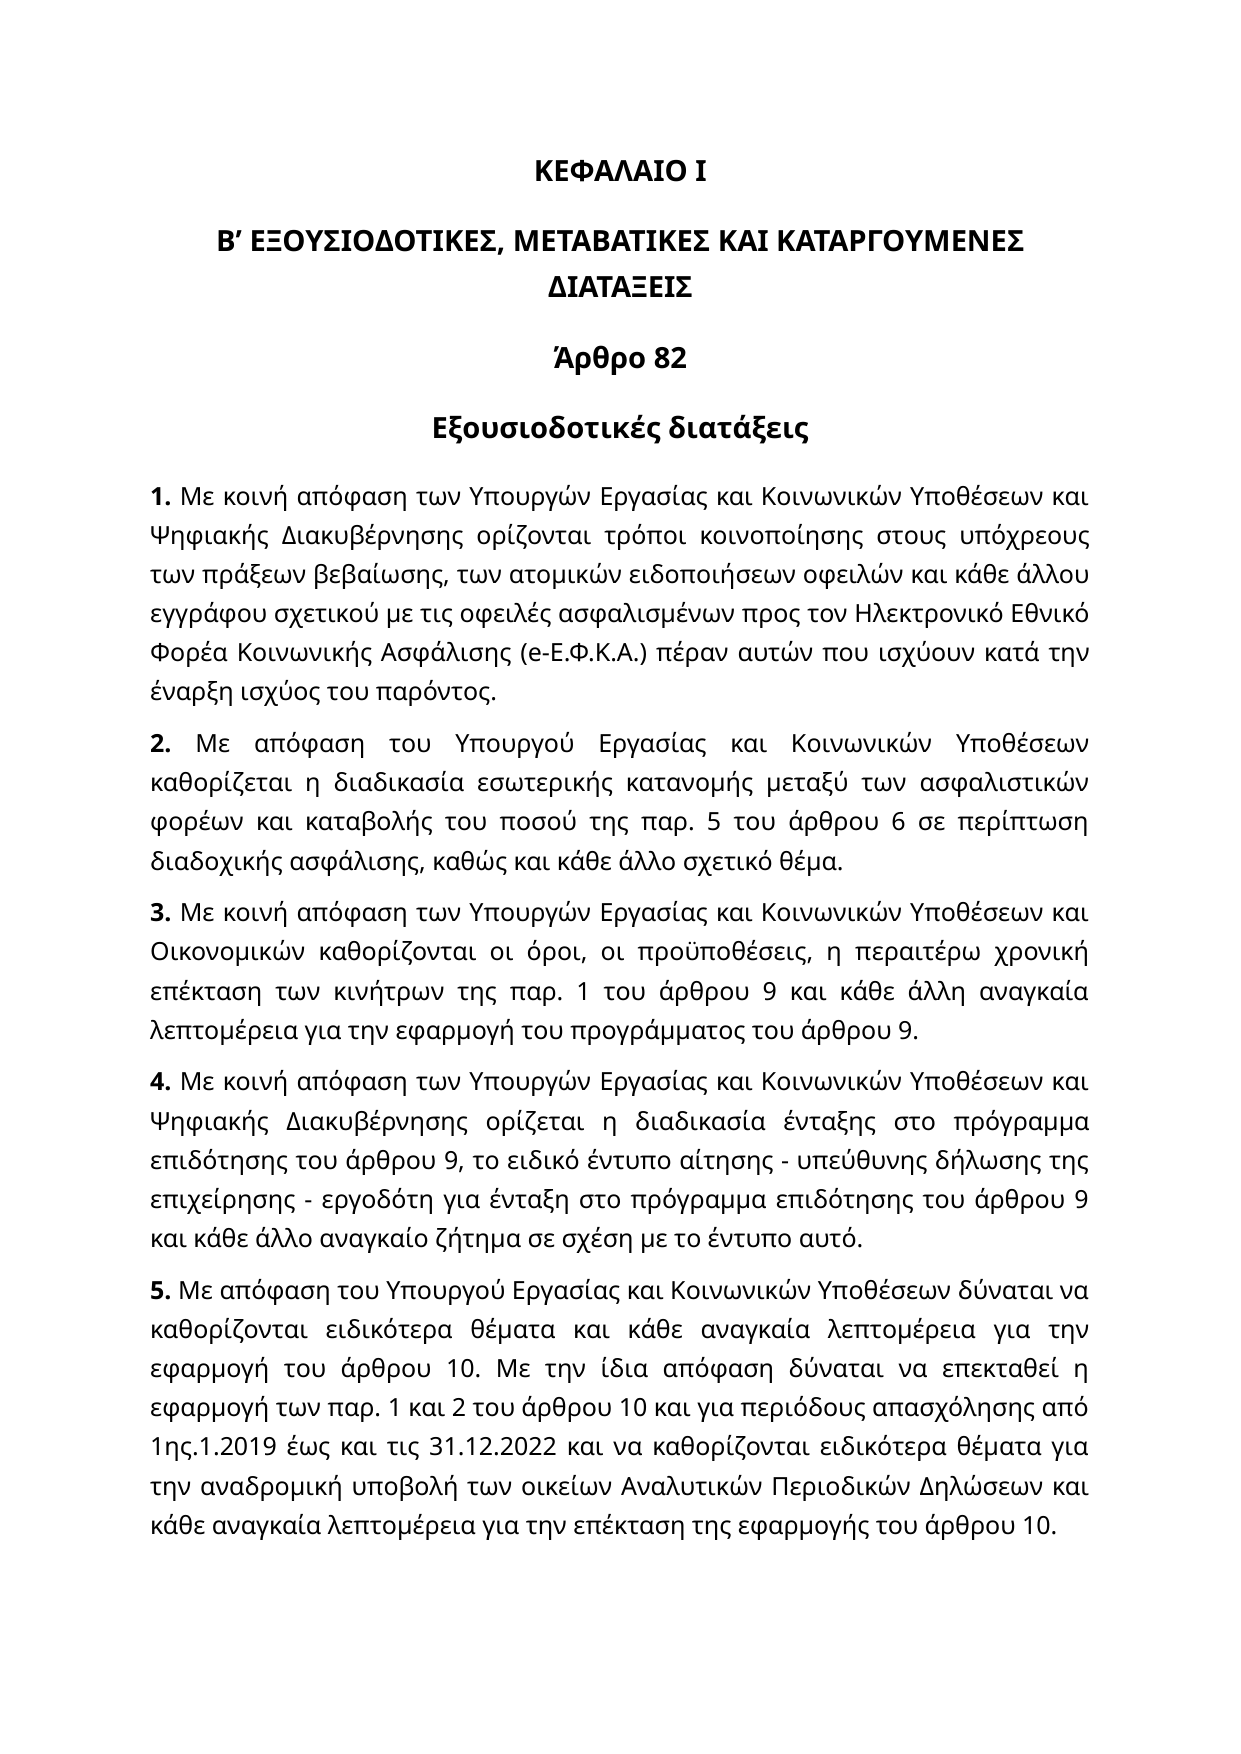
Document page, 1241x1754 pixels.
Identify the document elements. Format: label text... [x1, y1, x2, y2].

subtitle ΚΕΦΑΛΑΙΟ Ι [150, 150, 1090, 190]
subtitle Β’ ΕΞΟΥΣΙΟΔΟΤΙΚΕΣ, ΜΕΤΑΒΑΤΙΚΕΣ ΚΑΙ ΚΑΤΑΡΓΟΥΜΕΝΕΣ ΔΙΑΤΑΞΕΙΣ [150, 221, 1090, 306]
text 2. Με απόφαση του Υπουργού Εργασίας και Κοινωνικών Υποθέσεων καθορίζεται η διαδικασία εσωτερικής κατανομής μεταξύ των ασφαλιστικών φορέων και καταβολής του ποσού της παρ. 5 του άρθρου 6 σε περίπτωση διαδοχικής ασφάλισης, καθώς και κάθε άλλο σχετικό θέμα. [150, 726, 1090, 877]
text 4. Με κοινή απόφαση των Υπουργών Εργασίας και Κοινωνικών Υποθέσεων και Ψηφιακής Διακυβέρνησης ορίζεται η διαδικασία ένταξης στο πρόγραμμα επιδότησης του άρθρου 9, το ειδικό έντυπο αίτησης - υπεύθυνης δήλωσης της επιχείρησης - εργοδότη για ένταξη στο πρόγραμμα επιδότησης του άρθρου 9 και κάθε άλλο αναγκαίο ζήτημα σε σχέση με το έντυπο αυτό. [150, 1064, 1090, 1255]
subtitle Εξουσιοδοτικές διατάξεις [150, 407, 1090, 447]
subtitle Άρθρο 82 [150, 337, 1090, 377]
text 1. Με κοινή απόφαση των Υπουργών Εργασίας και Κοινωνικών Υποθέσεων και Ψηφιακής Διακυβέρνησης ορίζονται τρόποι κοινοποίησης στους υπόχρεους των πράξεων βεβαίωσης, των ατομικών ειδοποιήσεων οφειλών και κάθε άλλου εγγράφου σχετικού με τις οφειλές ασφαλισμένων προς τον Ηλεκτρονικό Εθνικό Φορέα Κοινωνικής Ασφάλισης (e-Ε.Φ.Κ.Α.) πέραν αυτών που ισχύουν κατά την έναρξη ισχύος του παρόντος. [150, 478, 1090, 708]
text 5. Με απόφαση του Υπουργού Εργασίας και Κοινωνικών Υποθέσεων δύναται να καθορίζονται ειδικότερα θέματα και κάθε αναγκαία λεπτομέρεια για την εφαρμογή του άρθρου 10. Με την ίδια απόφαση δύναται να επεκταθεί η εφαρμογή των παρ. 1 και 2 του άρθρου 10 και για περιόδους απασχόλησης από 1ης.1.2019 έως και τις 31.12.2022 και να καθορίζονται ειδικότερα θέματα για την αναδρομική υποβολή των οικείων Αναλυτικών Περιοδικών Δηλώσεων και κάθε αναγκαία λεπτομέρεια για την επέκταση της εφαρμογής του άρθρου 10. [150, 1272, 1090, 1541]
text 3. Με κοινή απόφαση των Υπουργών Εργασίας και Κοινωνικών Υποθέσεων και Οικονομικών καθορίζονται οι όροι, οι προϋποθέσεις, η περαιτέρω χρονική επέκταση των κινήτρων της παρ. 1 του άρθρου 9 και κάθε άλλη αναγκαία λεπτομέρεια για την εφαρμογή του προγράμματος του άρθρου 9. [150, 895, 1090, 1046]
